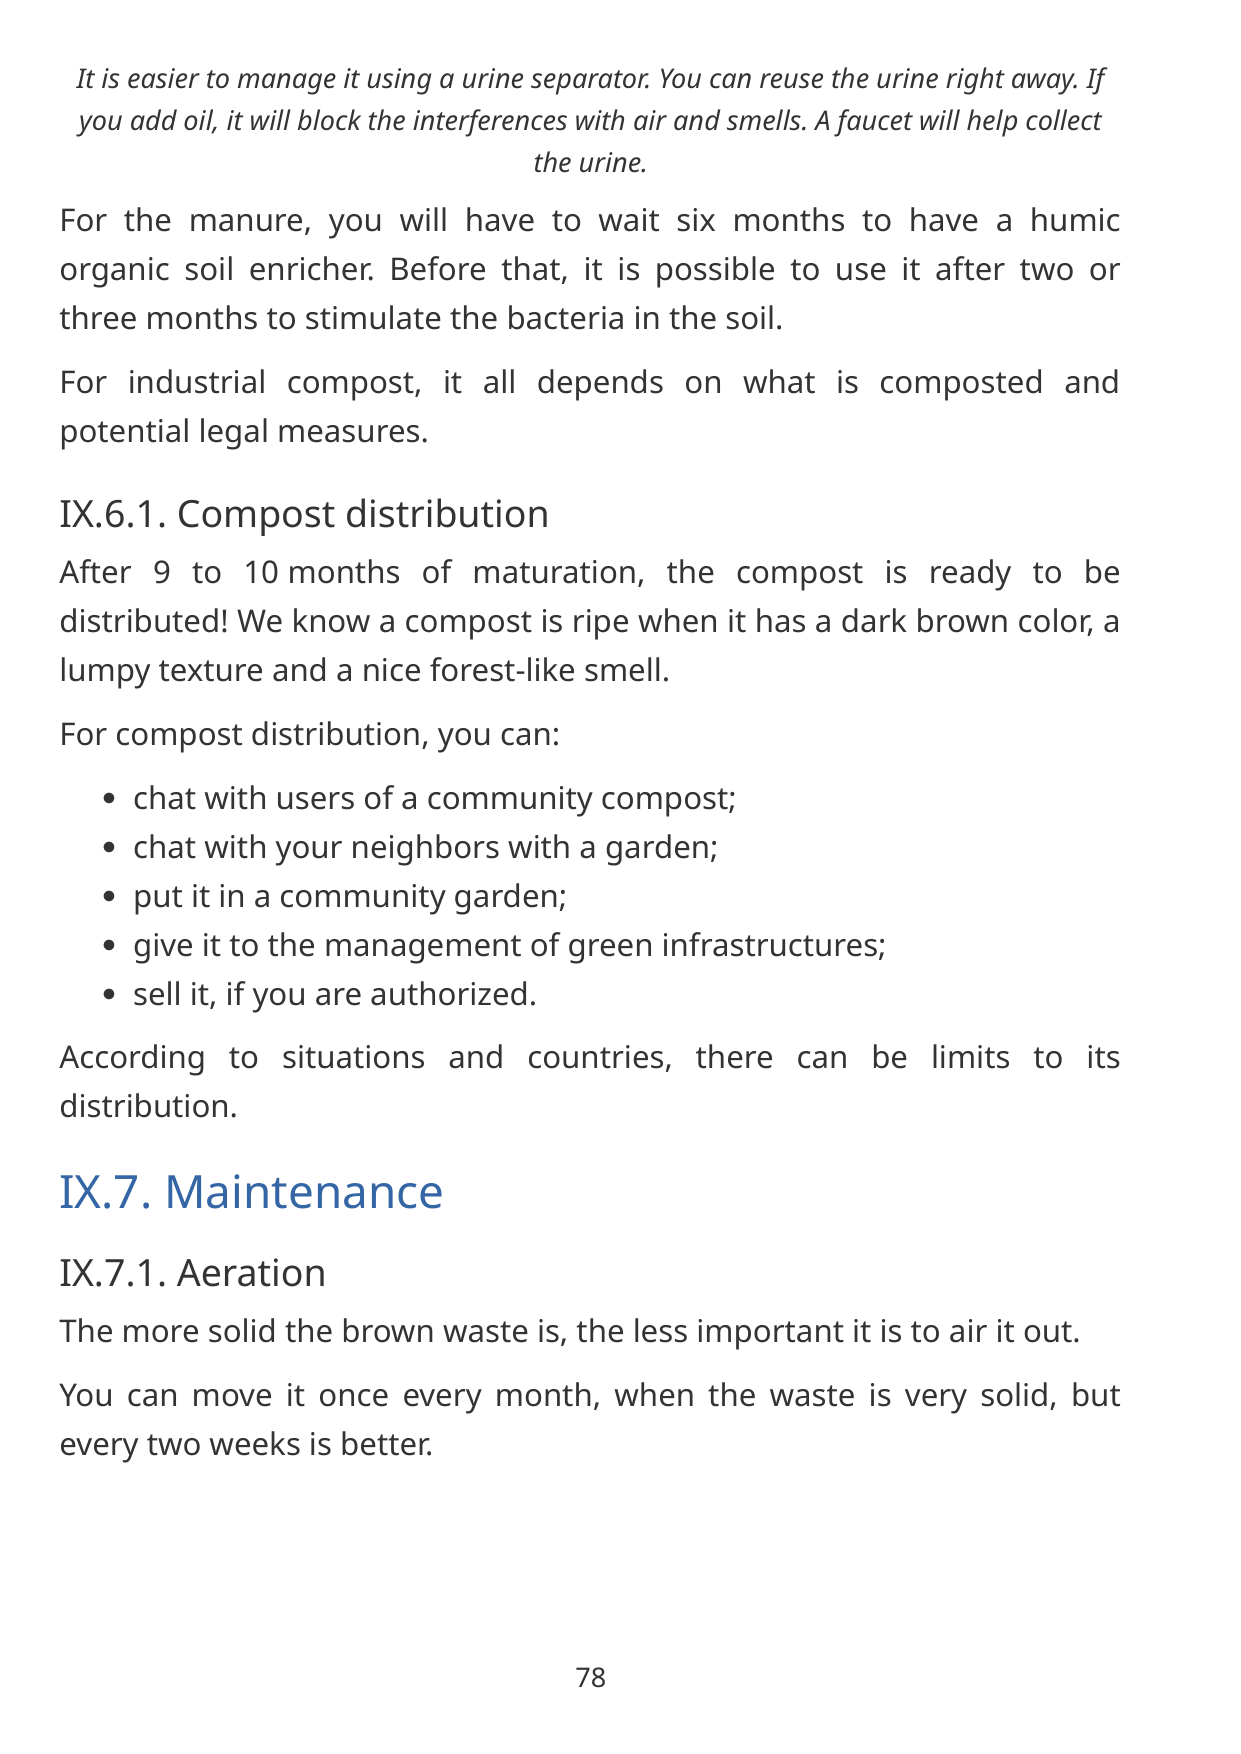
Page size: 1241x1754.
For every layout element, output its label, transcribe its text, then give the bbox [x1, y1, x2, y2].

text After 9 to 10 months of maturation, the compost is ready to be distributed! We know a compost is ripe when it has a dark brown color, a lumpy texture and a nice forest-like smell. [59, 551, 1122, 691]
text It is easier to manage it using a urine separator. You can reuse the urine right away. If you add oil, it will block the interferences with air and smells. A faucet will help collect the urine. [59, 59, 1122, 181]
list chat with users of a community compost; [103, 776, 1122, 818]
subtitle Aeration [59, 1246, 1122, 1297]
list give it to the management of green infrastructures; [103, 923, 1122, 965]
text For compost distribution, you can: [59, 712, 1122, 755]
list put it in a community garden; [103, 874, 1122, 916]
list sell it, if you are authorized. [103, 972, 1122, 1014]
list chat with your neighbors with a garden; [103, 825, 1122, 867]
subtitle Maintenance [59, 1160, 1122, 1222]
text The more solid the brown waste is, the less important it is to air it out. [59, 1309, 1122, 1352]
text For the manure, you will have to wait six months to have a humic organic soil enricher. Before that, it is possible to use it after two or three months to stimulate the bacteria in the soil. [59, 198, 1122, 338]
text According to situations and countries, there can be limits to its distribution. [59, 1036, 1122, 1127]
text You can move it once every month, when the waste is very solid, but every two weeks is better. [59, 1373, 1122, 1465]
subtitle Compost distribution [59, 487, 1122, 538]
text For industrial compost, it all depends on what is composted and potential legal measures. [59, 360, 1122, 451]
